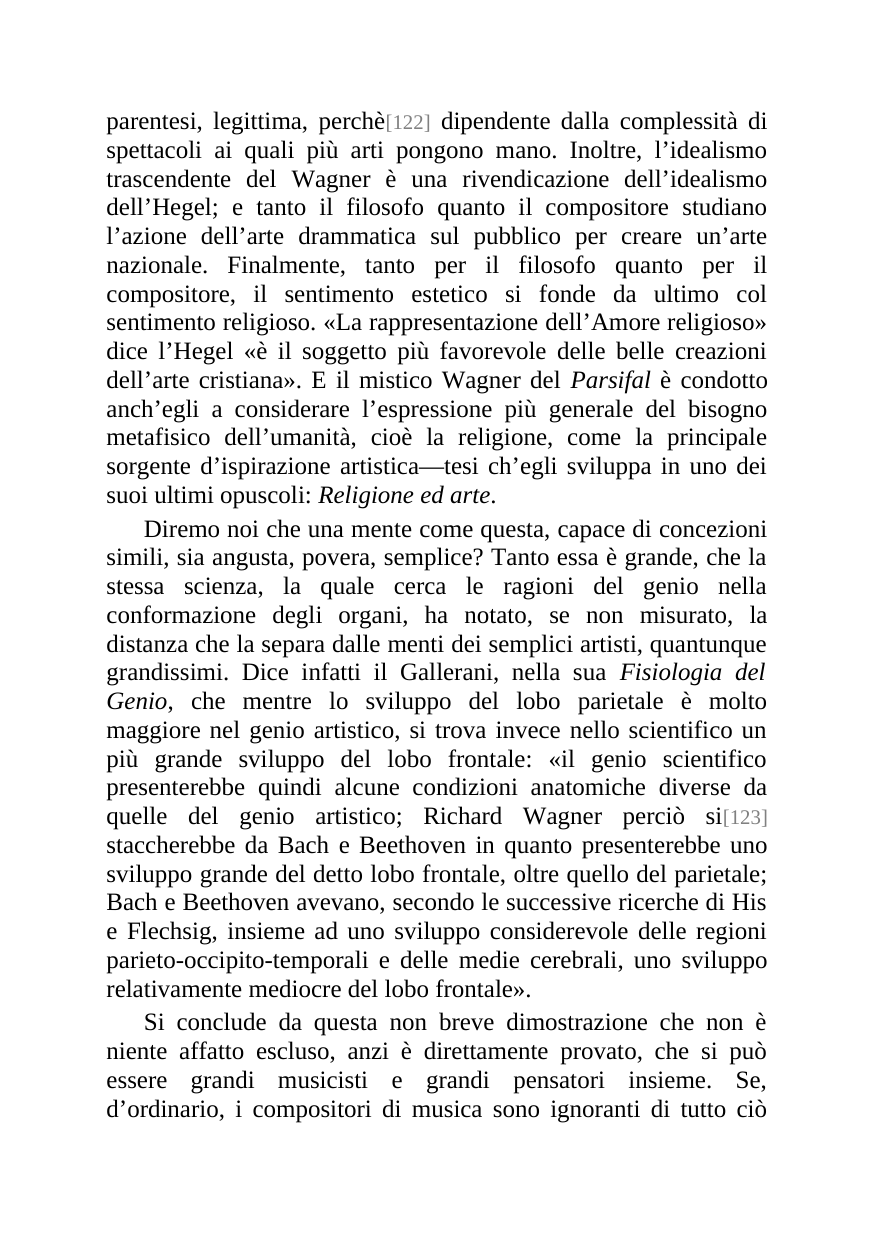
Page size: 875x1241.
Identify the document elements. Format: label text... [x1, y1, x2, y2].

text Si conclude da questa non breve dimostrazione che non è niente affatto escluso, anzi è direttamente provato, che si può essere grandi musicisti e grandi pensatori insieme. Se, d’ordinario, i compositori di musica sono ignoranti di tutto ciò [106, 1007, 768, 1122]
text parentesi, legittima, perchè[122] dipendente dalla complessità di spettacoli ai quali più arti pongono mano. Inoltre, l’idealismo trascendente del Wagner è una rivendicazione dell’idealismo dell’Hegel; e tanto il filosofo quanto il compositore studiano l’azione dell’arte drammatica sul pubblico per creare un’arte nazionale. Finalmente, tanto per il filosofo quanto per il compositore, il sentimento estetico si fonde da ultimo col sentimento religioso. «La rappresentazione dell’Amore religioso» dice l’Hegel «è il soggetto più favorevole delle belle creazioni dell’arte cristiana». E il mistico Wagner del Parsifal è condotto anch’egli a considerare l’espressione più generale del bisogno metafisico dell’umanità, cioè la religione, come la principale sorgente d’ispirazione artistica—tesi ch’egli sviluppa in uno dei suoi ultimi opuscoli: Religione ed arte. [106, 106, 768, 509]
text Diremo noi che una mente come questa, capace di concezioni simili, sia angusta, povera, semplice? Tanto essa è grande, che la stessa scienza, la quale cerca le ragioni del genio nella conformazione degli organi, ha notato, se non misurato, la distanza che la separa dalle menti dei semplici artisti, quantunque grandissimi. Dice infatti il Gallerani, nella sua Fisiologia del Genio, che mentre lo sviluppo del lobo parietale è molto maggiore nel genio artistico, si trova invece nello scientifico un più grande sviluppo del lobo frontale: «il genio scientifico presenterebbe quindi alcune condizioni anatomiche diverse da quelle del genio artistico; Richard Wagner perciò si[123] staccherebbe da Bach e Beethoven in quanto presenterebbe uno sviluppo grande del detto lobo frontale, oltre quello del parietale; Bach e Beethoven avevano, secondo le successive ricerche di His e Flechsig, insieme ad uno sviluppo considerevole delle regioni parieto-occipito-temporali e delle medie cerebrali, uno sviluppo relativamente mediocre del lobo frontale». [106, 514, 768, 1002]
